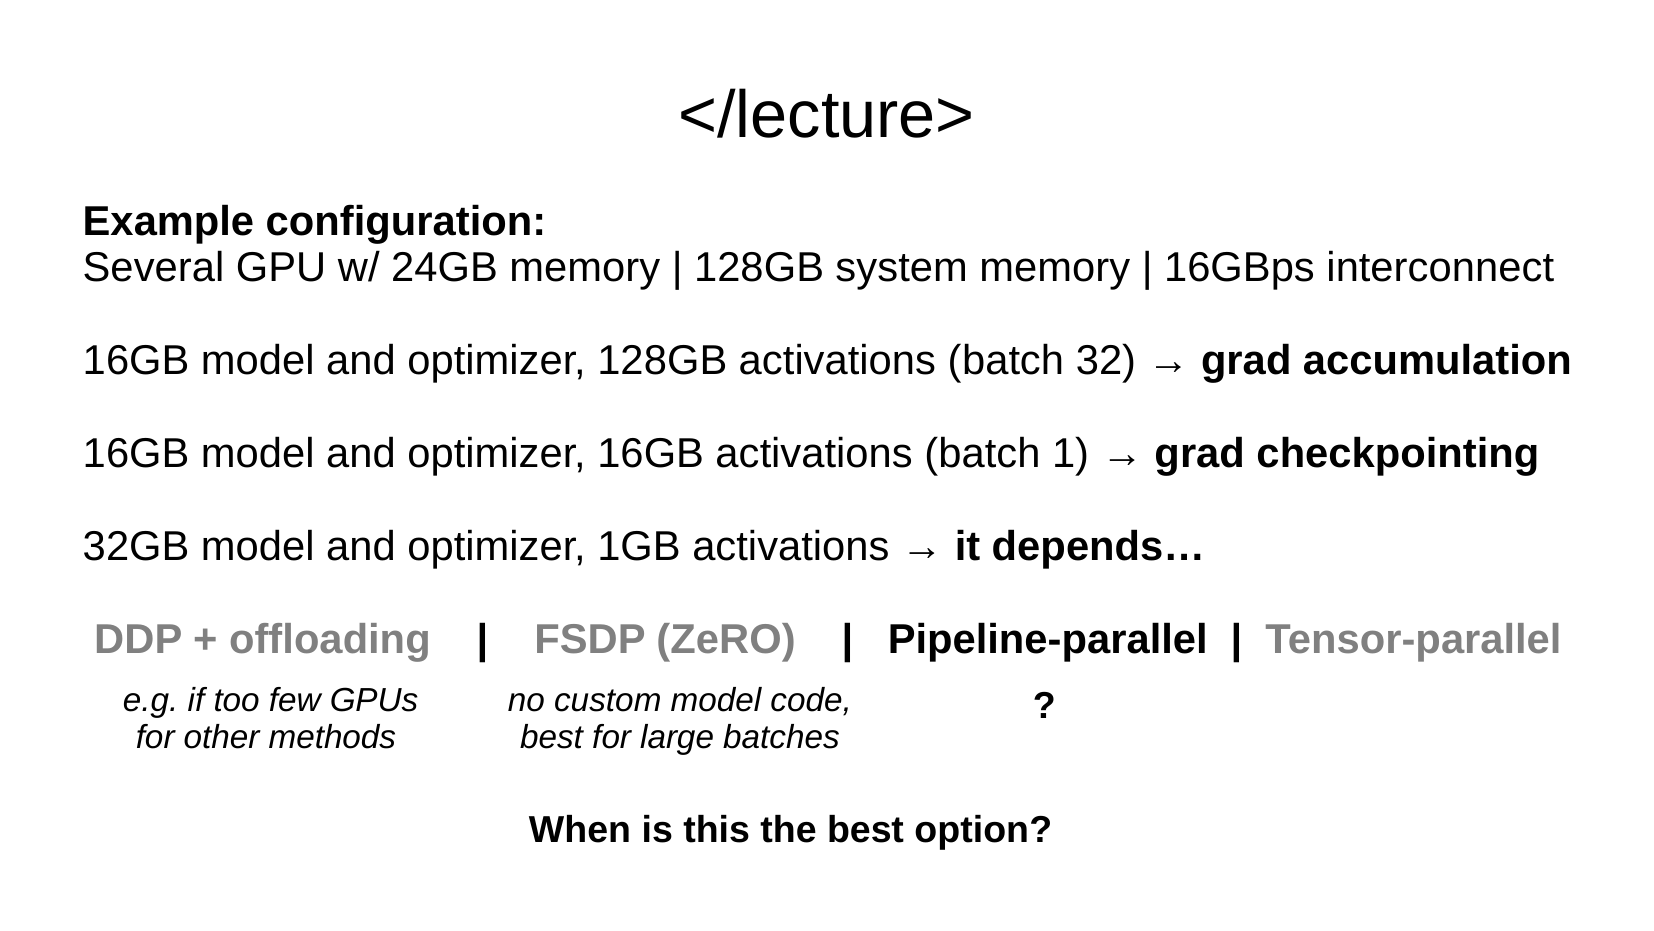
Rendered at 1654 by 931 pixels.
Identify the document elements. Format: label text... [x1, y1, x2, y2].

text_box [91, 620, 451, 666]
text_box e.g. if too few GPUs for other methods [91, 673, 451, 787]
title [82, 37, 1571, 174]
text_box ? [1018, 676, 1071, 734]
text_box no custom model code, best for large batches [487, 673, 874, 800]
text_box When is this the best option? [409, 800, 1172, 900]
text_box Example configuration: Several GPU w/ 24GB memory | 128GB system memory | 16GBps interconnect 16GB model and optimizer, 128GB activations (batch 32) → grad accumulation 16GB model and optimizer, 16GB activations (batch 1) → grad checkpointing 32GB model and optimizer, 1GB activations → it depends… DDP + offloading | FSDP (ZeRO) | Pipeline-parallel | Tensor-parallel [82, 174, 1591, 872]
text_box [1254, 620, 1589, 666]
text_box [528, 620, 811, 666]
